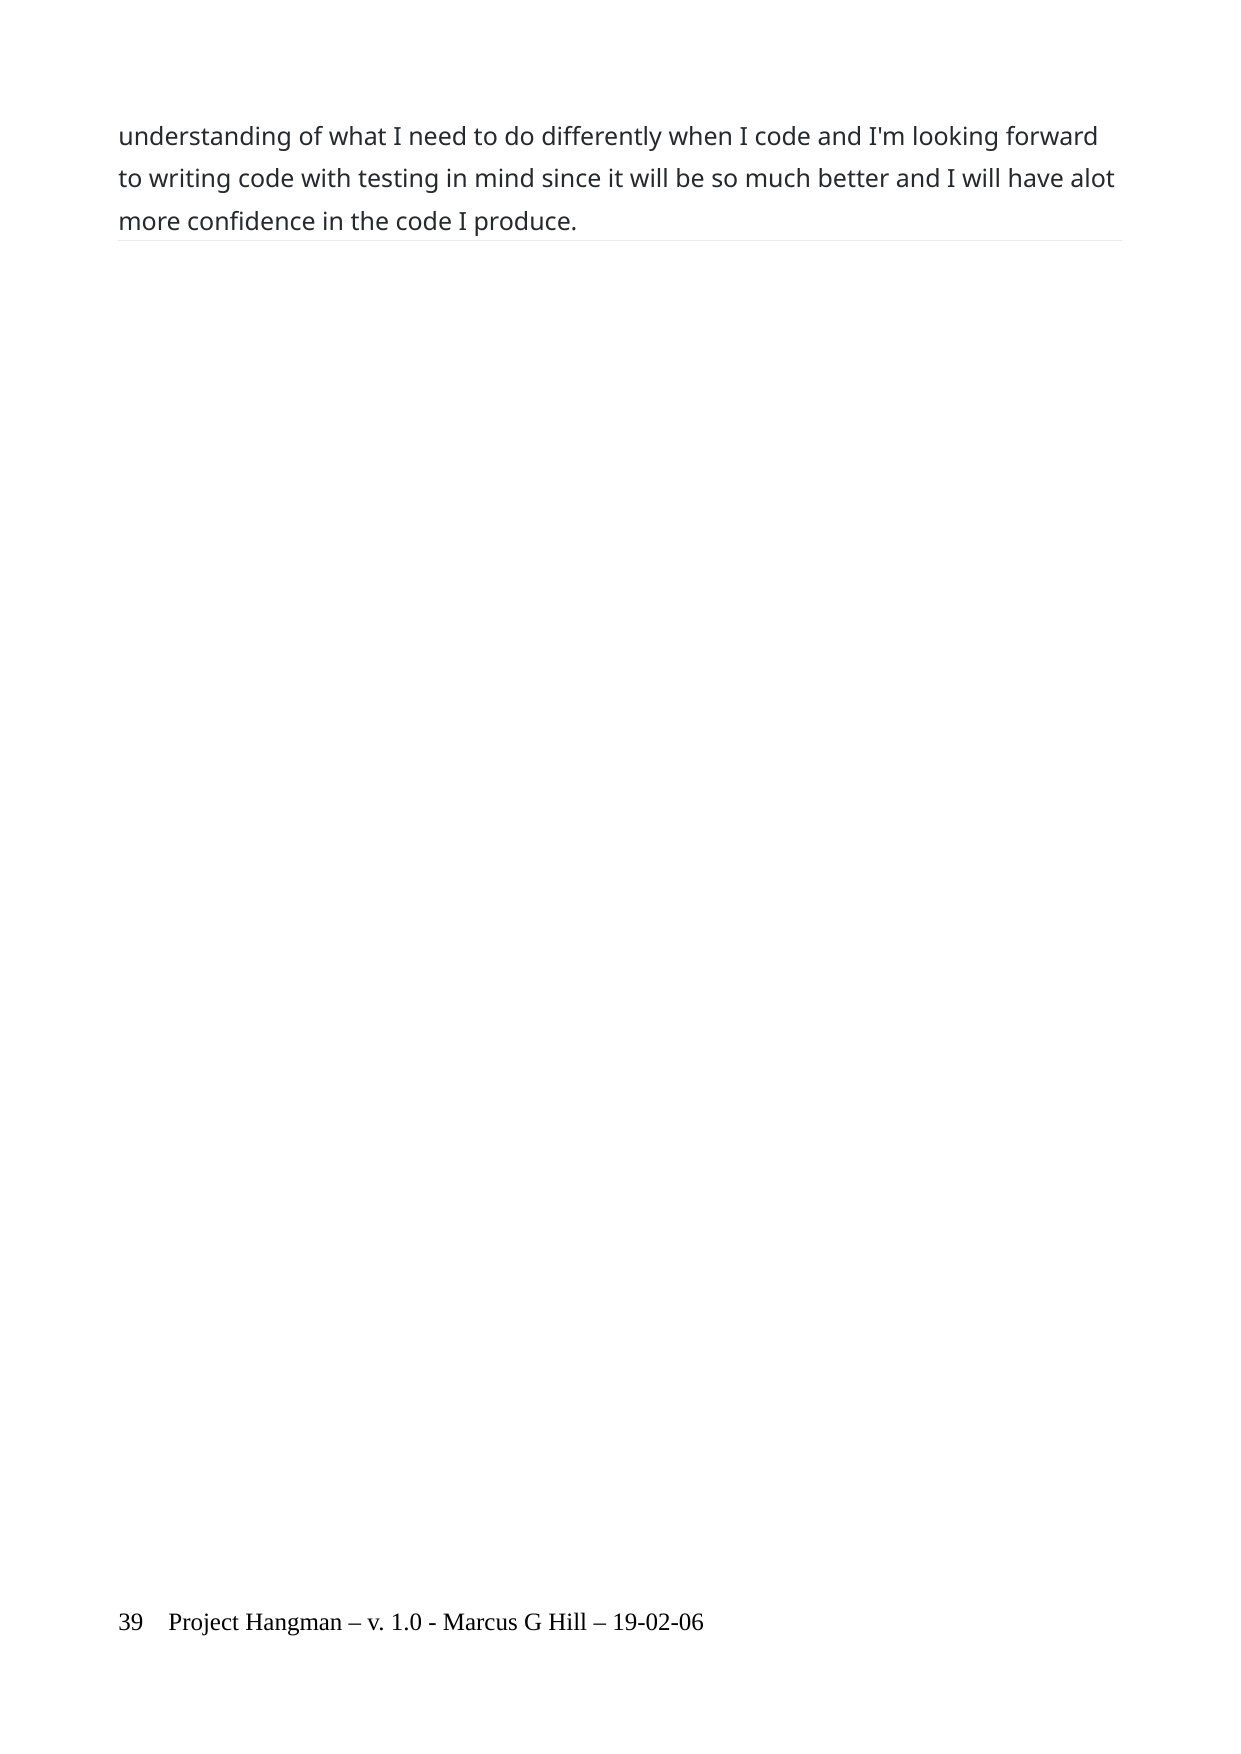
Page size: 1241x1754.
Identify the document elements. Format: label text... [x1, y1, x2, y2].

text understanding of what I need to do differently when I code and I'm looking forward to writing code with testing in mind since it will be so much better and I will have alot more confidence in the code I produce. [118, 118, 1122, 240]
